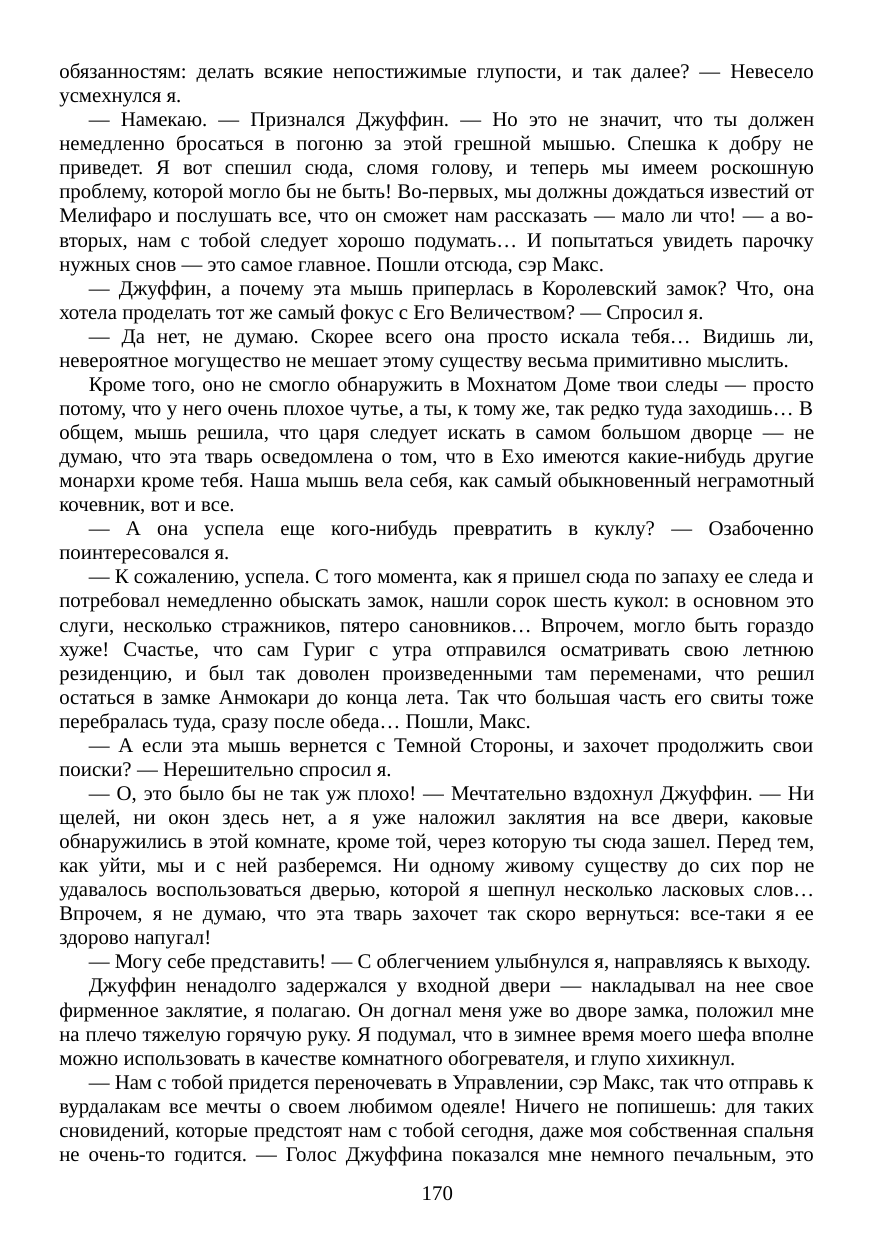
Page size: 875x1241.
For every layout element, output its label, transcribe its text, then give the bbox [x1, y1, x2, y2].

text — Да нет, не думаю. Скорее всего она просто искала тебя… Видишь ли, невероятное могущество не мешает этому существу весьма примитивно мыслить. [59, 324, 815, 372]
text — О, это было бы не так уж плохо! — Мечтательно вздохнул Джуффин. — Ни щелей, ни окон здесь нет, а я уже наложил заклятия на все двери, каковые обнаружились в этой комнате, кроме той, через которую ты сюда зашел. Перед тем, как уйти, мы и с ней разберемся. Ни одному живому существу до сих пор не удавалось воспользоваться дверью, которой я шепнул несколько ласковых слов… Впрочем, я не думаю, что эта тварь захочет так скоро вернуться: все-таки я ее здорово напугал! [59, 781, 815, 949]
text — Намекаю. — Признался Джуффин. — Но это не значит, что ты должен немедленно бросаться в погоню за этой грешной мышью. Спешка к добру не приведет. Я вот спешил сюда, сломя голову, и теперь мы имеем роскошную проблему, которой могло бы не быть! Во-первых, мы должны дождаться известий от Мелифаро и послушать все, что он сможет нам рассказать — мало ли что! — а во-вторых, нам с тобой следует хорошо подумать… И попытаться увидеть парочку нужных снов — это самое главное. Пошли отсюда, сэр Макс. [59, 107, 815, 276]
text — К сожалению, успела. С того момента, как я пришел сюда по запаху ее следа и потребовал немедленно обыскать замок, нашли сорок шесть кукол: в основном это слуги, несколько стражников, пятеро сановников… Впрочем, могло быть гораздо хуже! Счастье, что сам Гуриг с утра отправился осматривать свою летнюю резиденцию, и был так доволен произведенными там переменами, что решил остаться в замке Анмокари до конца лета. Так что большая часть его свиты тоже перебралась туда, сразу после обеда… Пошли, Макс. [59, 564, 815, 733]
text — Джуффин, а почему эта мышь приперлась в Королевский замок? Что, она хотела проделать тот же самый фокус с Его Величеством? — Спросил я. [59, 276, 815, 324]
text — Нам с тобой придется переночевать в Управлении, сэр Макс, так что отправь к вурдалакам все мечты о своем любимом одеяле! Ничего не попишешь: для таких сновидений, которые предстоят нам с тобой сегодня, даже моя собственная спальня не очень-то годится. — Голос Джуффина показался мне немного печальным, это [59, 1070, 815, 1166]
text — А если эта мышь вернется с Темной Стороны, и захочет продолжить свои поиски? — Нерешительно спросил я. [59, 733, 815, 781]
text обязанностям: делать всякие непостижимые глупости, и так далее? — Невесело усмехнулся я. [59, 59, 815, 107]
text — А она успела еще кого-нибудь превратить в куклу? — Озабоченно поинтересовался я. [59, 516, 815, 564]
text Кроме того, оно не смогло обнаружить в Мохнатом Доме твои следы — просто потому, что у него очень плохое чутье, а ты, к тому же, так редко туда заходишь… В общем, мышь решила, что царя следует искать в самом большом дворце — не думаю, что эта тварь осведомлена о том, что в Ехо имеются какие-нибудь другие монархи кроме тебя. Наша мышь вела себя, как самый обыкновенный неграмотный кочевник, вот и все. [59, 372, 815, 516]
text — Могу себе представить! — С облегчением улыбнулся я, направляясь к выходу. [59, 949, 815, 973]
text Джуффин ненадолго задержался у входной двери — накладывал на нее свое фирменное заклятие, я полагаю. Он догнал меня уже во дворе замка, положил мне на плечо тяжелую горячую руку. Я подумал, что в зимнее время моего шефа вполне можно использовать в качестве комнатного обогревателя, и глупо хихикнул. [59, 973, 815, 1070]
